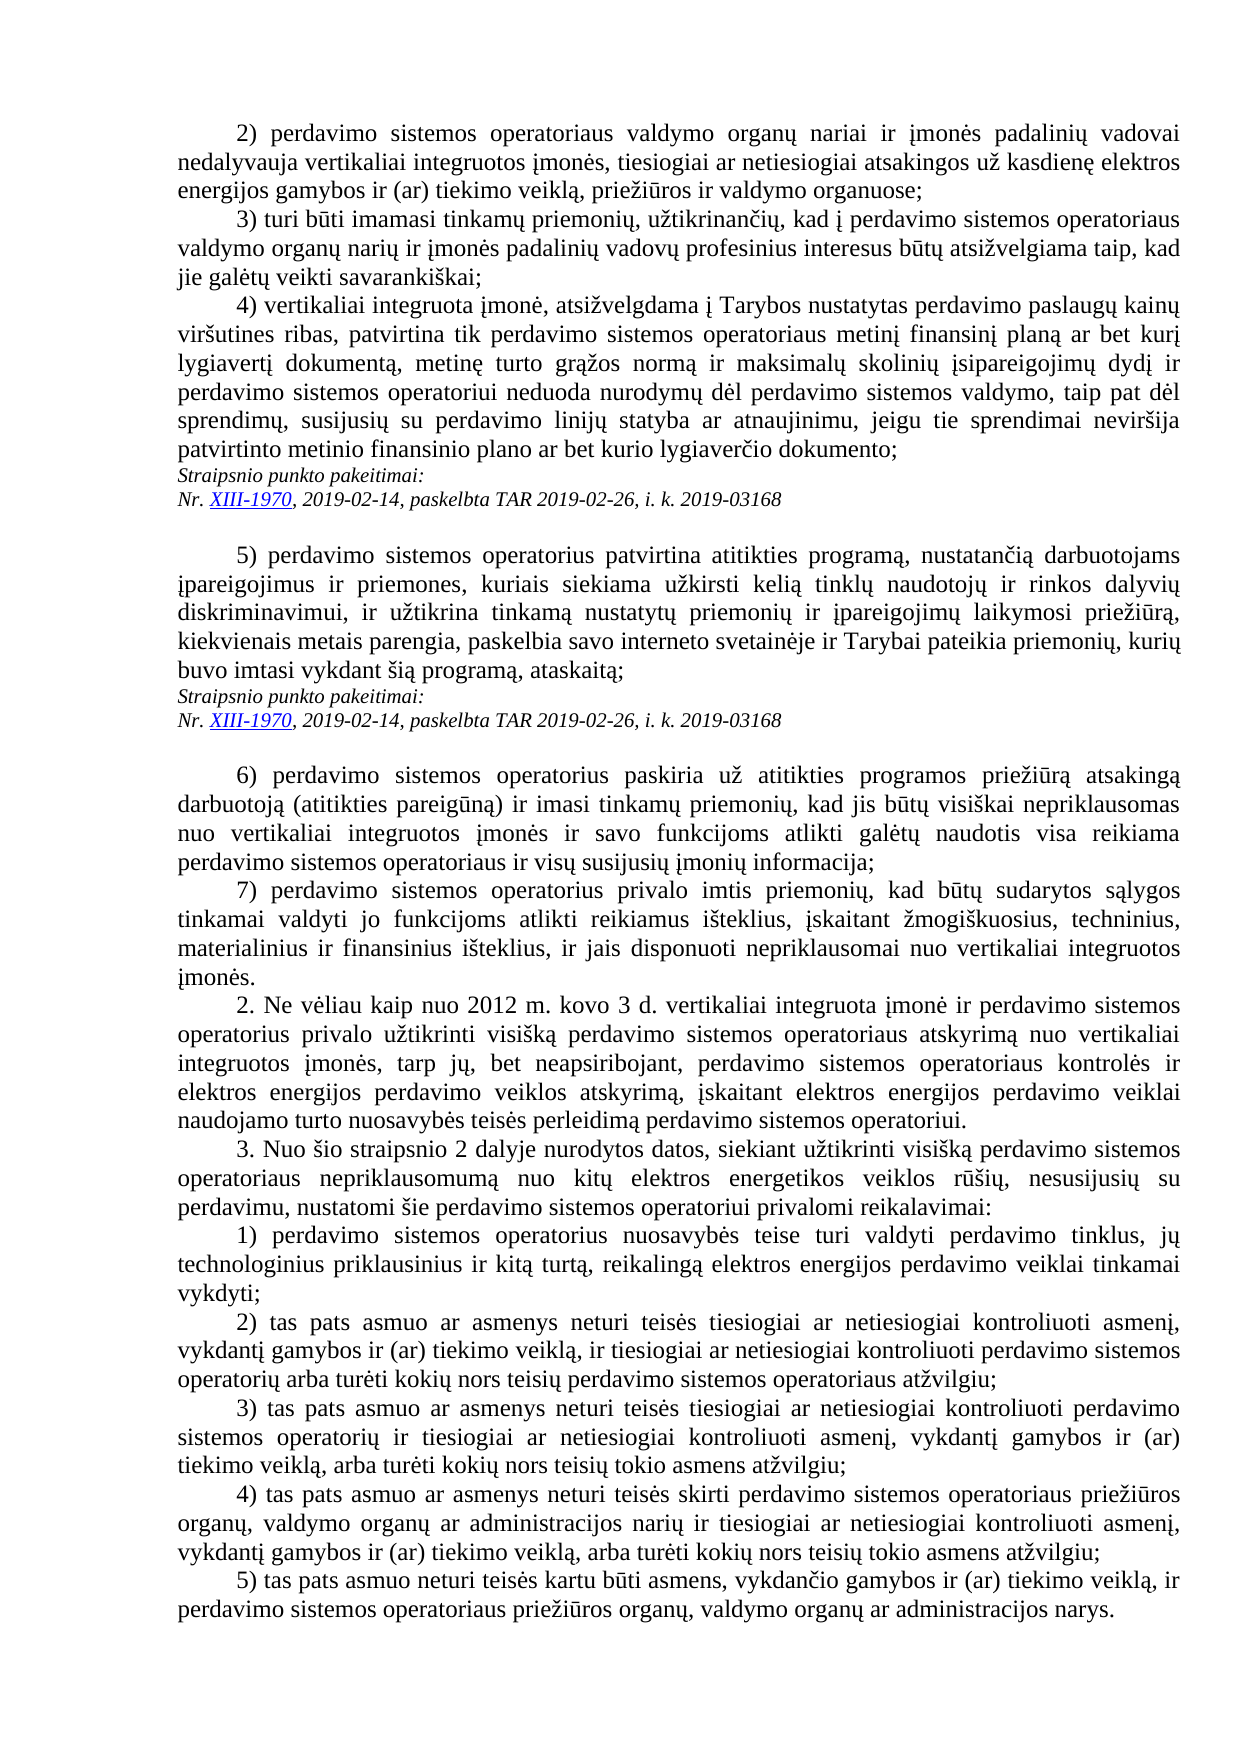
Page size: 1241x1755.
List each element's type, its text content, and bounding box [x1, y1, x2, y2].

text 3) tas pats asmuo ar asmenys neturi teisės tiesiogiai ar netiesiogiai kontroliuoti perdavimo sistemos operatorių ir tiesiogiai ar netiesiogiai kontroliuoti asmenį, vykdantį gamybos ir (ar) tiekimo veiklą, arba turėti kokių nors teisių tokio asmens atžvilgiu; [177, 1393, 1181, 1479]
text 6) perdavimo sistemos operatorius paskiria už atitikties programos priežiūrą atsakingą darbuotoją (atitikties pareigūną) ir imasi tinkamų priemonių, kad jis būtų visiškai nepriklausomas nuo vertikaliai integruotos įmonės ir savo funkcijoms atlikti galėtų naudotis visa reikiama perdavimo sistemos operatoriaus ir visų susijusių įmonių informacija; [177, 761, 1181, 876]
text 4) vertikaliai integruota įmonė, atsižvelgdama į Tarybos nustatytas perdavimo paslaugų kainų viršutines ribas, patvirtina tik perdavimo sistemos operatoriaus metinį finansinį planą ar bet kurį lygiavertį dokumentą, metinę turto grąžos normą ir maksimalų skolinių įsipareigojimų dydį ir perdavimo sistemos operatoriui neduoda nurodymų dėl perdavimo sistemos valdymo, taip pat dėl sprendimų, susijusių su perdavimo linijų statyba ar atnaujinimu, jeigu tie sprendimai neviršija patvirtinto metinio finansinio plano ar bet kurio lygiaverčio dokumento; [177, 291, 1181, 463]
text 2) perdavimo sistemos operatoriaus valdymo organų nariai ir įmonės padalinių vadovai nedalyvauja vertikaliai integruotos įmonės, tiesiogiai ar netiesiogiai atsakingos už kasdienę elektros energijos gamybos ir (ar) tiekimo veiklą, priežiūros ir valdymo organuose; [177, 118, 1181, 204]
text 3) turi būti imamasi tinkamų priemonių, užtikrinančių, kad į perdavimo sistemos operatoriaus valdymo organų narių ir įmonės padalinių vadovų profesinius interesus būtų atsižvelgiama taip, kad jie galėtų veikti savarankiškai; [177, 204, 1181, 291]
text 2) tas pats asmuo ar asmenys neturi teisės tiesiogiai ar netiesiogiai kontroliuoti asmenį, vykdantį gamybos ir (ar) tiekimo veiklą, ir tiesiogiai ar netiesiogiai kontroliuoti perdavimo sistemos operatorių arba turėti kokių nors teisių perdavimo sistemos operatoriaus atžvilgiu; [177, 1307, 1181, 1393]
text 4) tas pats asmuo ar asmenys neturi teisės skirti perdavimo sistemos operatoriaus priežiūros organų, valdymo organų ar administracijos narių ir tiesiogiai ar netiesiogiai kontroliuoti asmenį, vykdantį gamybos ir (ar) tiekimo veiklą, arba turėti kokių nors teisių tokio asmens atžvilgiu; [177, 1479, 1181, 1566]
text Nr. XIII-1970, 2019-02-14, paskelbta TAR 2019-02-26, i. k. 2019-03168 [177, 708, 1181, 732]
text 7) perdavimo sistemos operatorius privalo imtis priemonių, kad būtų sudarytos sąlygos tinkamai valdyti jo funkcijoms atlikti reikiamus išteklius, įskaitant žmogiškuosius, techninius, materialinius ir finansinius išteklius, ir jais disponuoti nepriklausomai nuo vertikaliai integruotos įmonės. [177, 876, 1181, 991]
text 5) tas pats asmuo neturi teisės kartu būti asmens, vykdančio gamybos ir (ar) tiekimo veiklą, ir perdavimo sistemos operatoriaus priežiūros organų, valdymo organų ar administracijos narys. [177, 1566, 1181, 1623]
text Straipsnio punkto pakeitimai: [177, 684, 1181, 708]
text Nr. XIII-1970, 2019-02-14, paskelbta TAR 2019-02-26, i. k. 2019-03168 [177, 487, 1181, 511]
text Straipsnio punkto pakeitimai: [177, 463, 1181, 487]
text 3. Nuo šio straipsnio 2 dalyje nurodytos datos, siekiant užtikrinti visišką perdavimo sistemos operatoriaus nepriklausomumą nuo kitų elektros energetikos veiklos rūšių, nesusijusių su perdavimu, nustatomi šie perdavimo sistemos operatoriui privalomi reikalavimai: [177, 1134, 1181, 1221]
text 5) perdavimo sistemos operatorius patvirtina atitikties programą, nustatančią darbuotojams įpareigojimus ir priemones, kuriais siekiama užkirsti kelią tinklų naudotojų ir rinkos dalyvių diskriminavimui, ir užtikrina tinkamą nustatytų priemonių ir įpareigojimų laikymosi priežiūrą, kiekvienais metais parengia, paskelbia savo interneto svetainėje ir Tarybai pateikia priemonių, kurių buvo imtasi vykdant šią programą, ataskaitą; [177, 540, 1181, 684]
text 2. Ne vėliau kaip nuo 2012 m. kovo 3 d. vertikaliai integruota įmonė ir perdavimo sistemos operatorius privalo užtikrinti visišką perdavimo sistemos operatoriaus atskyrimą nuo vertikaliai integruotos įmonės, tarp jų, bet neapsiribojant, perdavimo sistemos operatoriaus kontrolės ir elektros energijos perdavimo veiklos atskyrimą, įskaitant elektros energijos perdavimo veiklai naudojamo turto nuosavybės teisės perleidimą perdavimo sistemos operatoriui. [177, 991, 1181, 1134]
text 1) perdavimo sistemos operatorius nuosavybės teise turi valdyti perdavimo tinklus, jų technologinius priklausinius ir kitą turtą, reikalingą elektros energijos perdavimo veiklai tinkamai vykdyti; [177, 1221, 1181, 1307]
